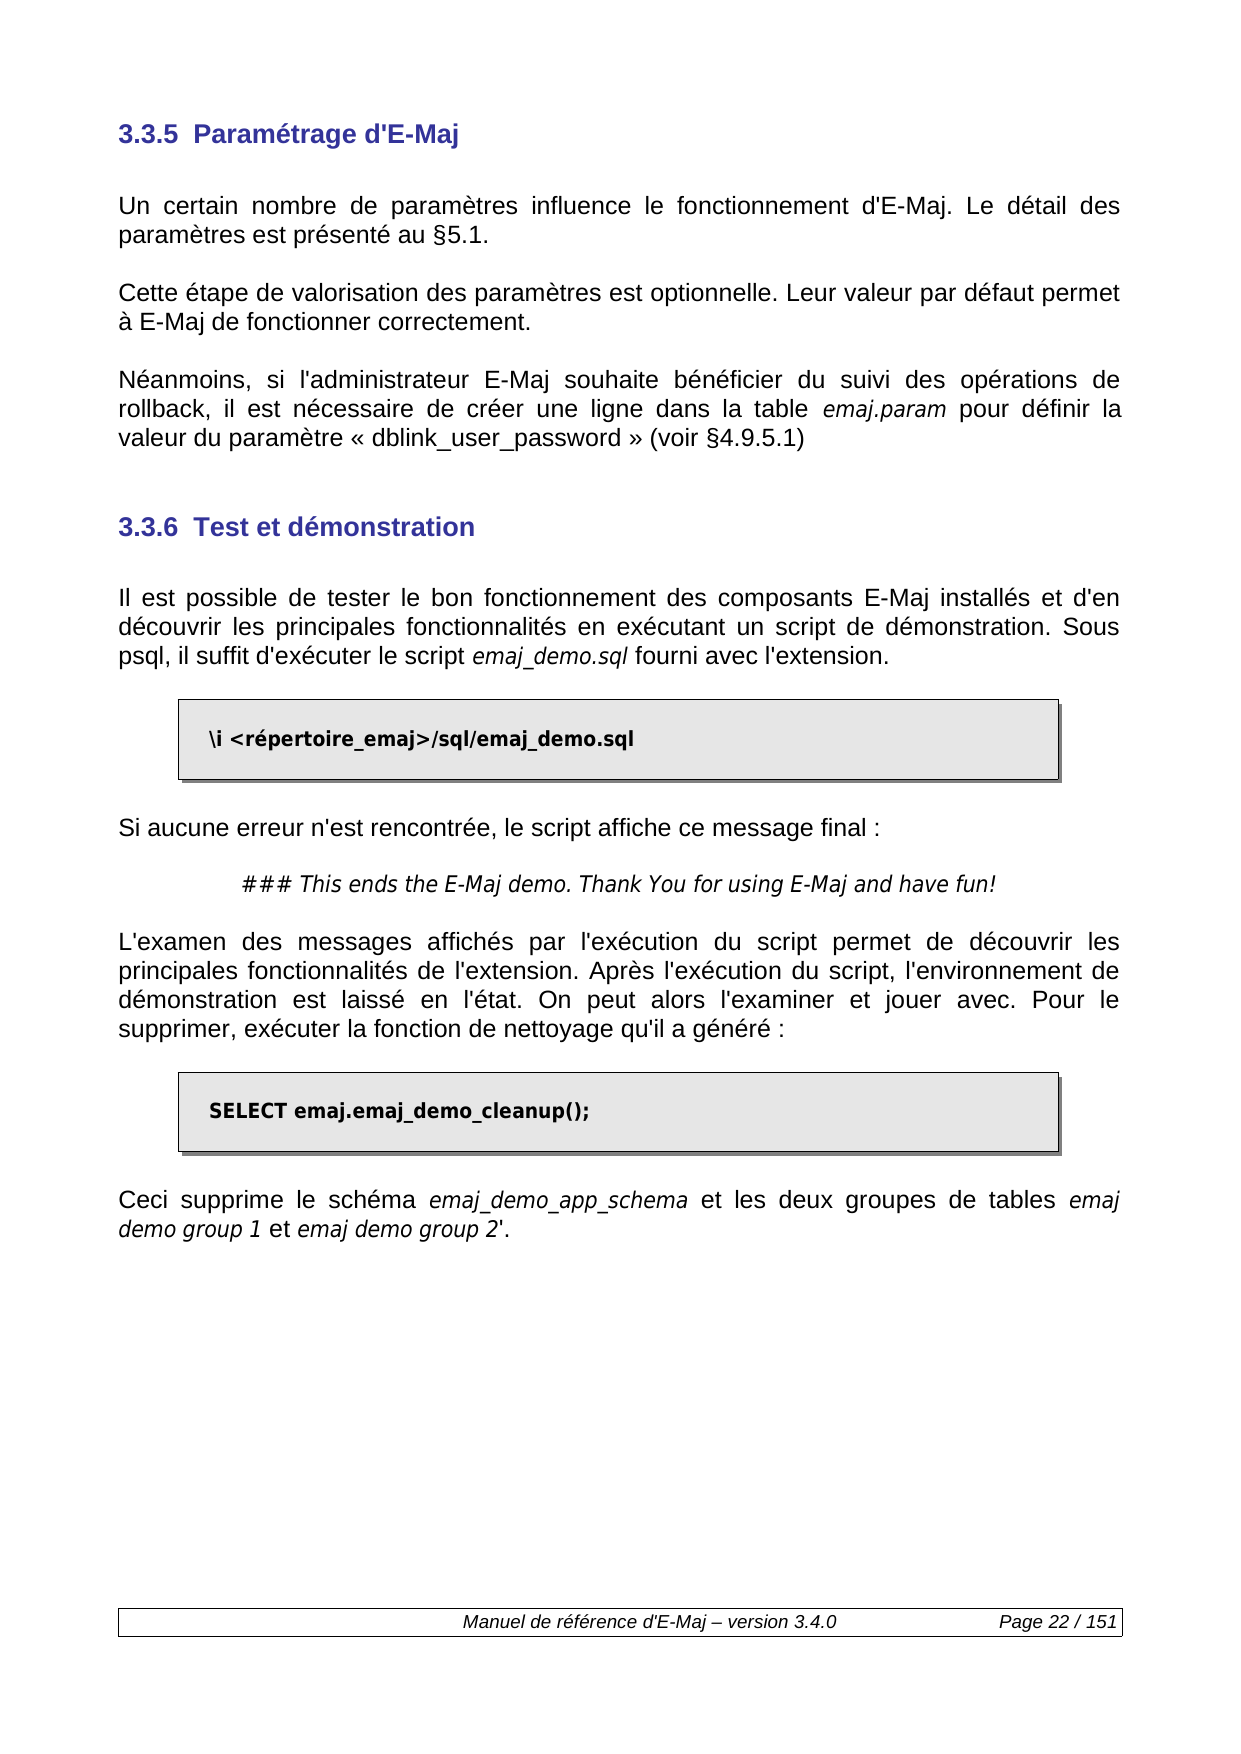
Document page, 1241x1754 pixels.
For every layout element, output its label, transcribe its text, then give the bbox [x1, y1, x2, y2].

text L'examen des messages affichés par l'exécution du script permet de découvrir les principales fonctionnalités de l'extension. Après l'exécution du script, l'environnement de démonstration est laissé en l'état. On peut alors l'examiner et jouer avec. Pour le supprimer, exécuter la fonction de nettoyage qu'il a généré : [118, 927, 1122, 1043]
text Si aucune erreur n'est rencontrée, le script affiche ce message final : [118, 812, 1122, 842]
text Ceci supprime le schéma emaj_demo_app_schema et les deux groupes de tables emaj demo group 1 et emaj demo group 2'. [118, 1185, 1122, 1243]
text Il est possible de tester le bon fonctionnement des composants E-Maj installés et d'en découvrir les principales fonctionnalités en exécutant un script de démonstration. Sous psql, il suffit d'exécuter le script emaj_demo.sql fourni avec l'extension. [118, 583, 1122, 670]
text Un certain nombre de paramètres influence le fonctionnement d'E-Maj. Le détail des paramètres est présenté au §5.1. [118, 191, 1122, 249]
text Néanmoins, si l'administrateur E-Maj souhaite bénéficier du suivi des opérations de rollback, il est nécessaire de créer une ligne dans la table emaj.param pour définir la valeur du paramètre « dblink_user_password » (voir §4.9.5.1) [118, 365, 1122, 452]
subtitle Test et démonstration [118, 510, 1122, 541]
text Cette étape de valorisation des paramètres est optionnelle. Leur valeur par défaut permet à E-Maj de fonctionner correctement. [118, 278, 1122, 336]
subtitle Paramétrage d'E-Maj [118, 118, 1122, 149]
text SELECT emaj.emaj_demo_cleanup(); [179, 1096, 1058, 1121]
text ### This ends the E-Maj demo. Thank You for using E-Maj and have fun! [118, 871, 1122, 898]
text \i <répertoire_emaj>/sql/emaj_demo.sql [179, 724, 1058, 748]
